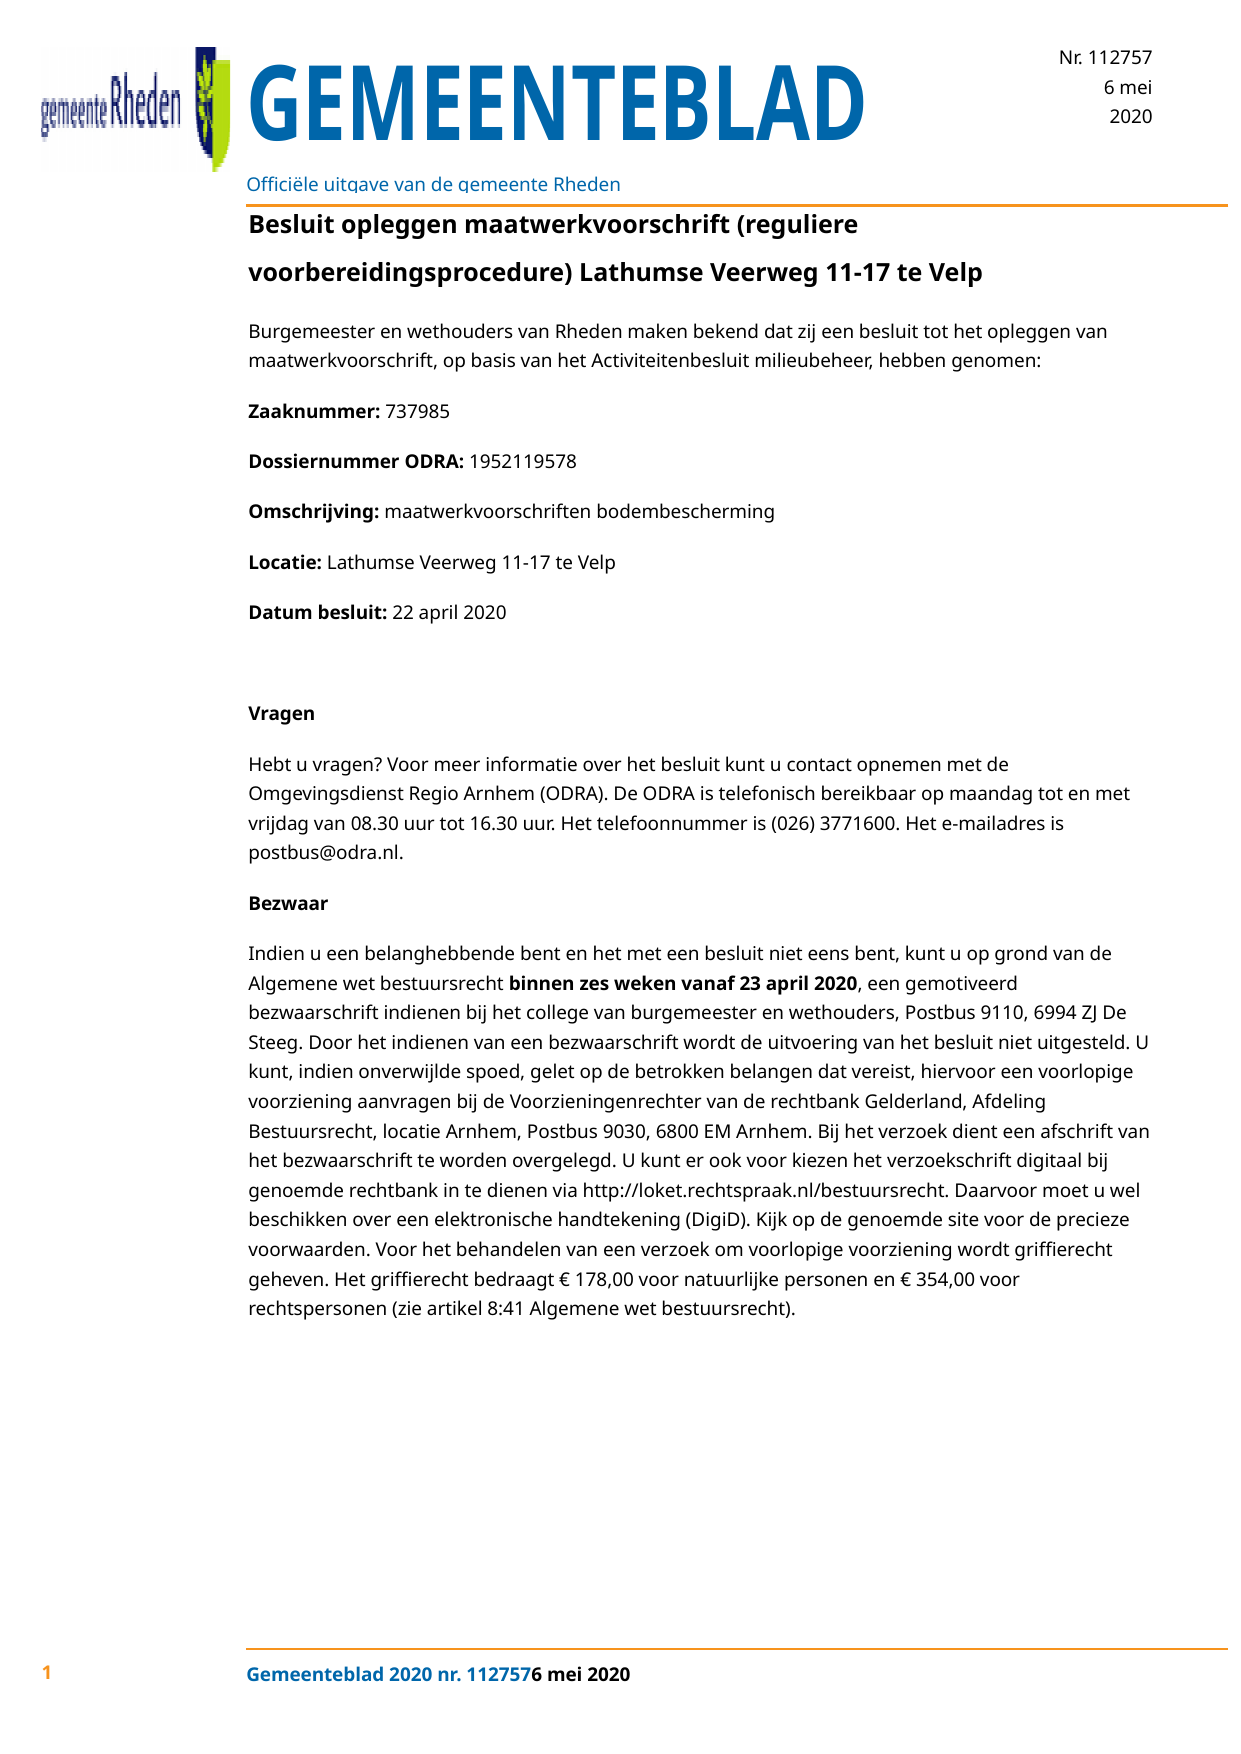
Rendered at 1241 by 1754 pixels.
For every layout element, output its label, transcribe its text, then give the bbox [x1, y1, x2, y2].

text Burgemeester en wethouders van Rheden maken bekend dat zij een besluit tot het opleggen van maatwerkvoorschrift, op basis van het Activiteitenbesluit milieubeheer, hebben genomen: [248, 318, 1152, 373]
text Hebt u vragen? Voor meer informatie over het besluit kunt u contact opnemen met de Omgevingsdienst Regio Arnhem (ODRA). De ODRA is telefonisch bereikbaar op maandag tot en met vrijdag van 08.30 uur tot 16.30 uur. Het telefoonnummer is (026) 3771600. Het e-mailadres is postbus@odra.nl. [248, 751, 1152, 865]
picture [41, 47, 231, 172]
text Vragen [248, 700, 1152, 726]
text Bezwaar [248, 890, 1152, 916]
text Omschrijving: maatwerkvoorschriften bodembescherming [248, 499, 1152, 524]
text Datum besluit: 22 april 2020 [248, 599, 1152, 625]
text Besluit opleggen maatwerkvoorschrift (reguliere voorbereidingsprocedure) Lathumse Veerweg 11-17 te Velp [248, 207, 1152, 288]
text Locatie: Lathumse Veerweg 11-17 te Velp [248, 549, 1152, 575]
text Zaaknummer: 737985 [248, 398, 1152, 424]
text Dossiernummer ODRA: 1952119578 [248, 448, 1152, 474]
text Indien u een belanghebbende bent en het met een besluit niet eens bent, kunt u op grond van de Algemene wet bestuursrecht binnen zes weken vanaf 23 april 2020, een gemotiveerd bezwaarschrift indienen bij het college van burgemeester en wethouders, Postbus 9110, 6994 ZJ De Steeg. Door het indienen van een bezwaarschrift wordt de uitvoering van het besluit niet uitgesteld. U kunt, indien onverwijlde spoed, gelet op de betrokken belangen dat vereist, hiervoor een voorlopige voorziening aanvragen bij de Voorzieningenrechter van de rechtbank Gelderland, Afdeling Bestuursrecht, locatie Arnhem, Postbus 9030, 6800 EM Arnhem. Bij het verzoek dient een afschrift van het bezwaarschrift te worden overgelegd. U kunt er ook voor kiezen het verzoekschrift digitaal bij genoemde rechtbank in te dienen via http://loket.rechtspraak.nl/bestuursrecht. Daarvoor moet u wel beschikken over een elektronische handtekening (DigiD). Kijk op de genoemde site voor de precieze voorwaarden. Voor het behandelen van een verzoek om voorlopige voorziening wordt griffierecht geheven. Het griffierecht bedraagt € 178,00 voor natuurlijke personen en € 354,00 voor rechtspersonen (zie artikel 8:41 Algemene wet bestuursrecht). [248, 940, 1152, 1321]
